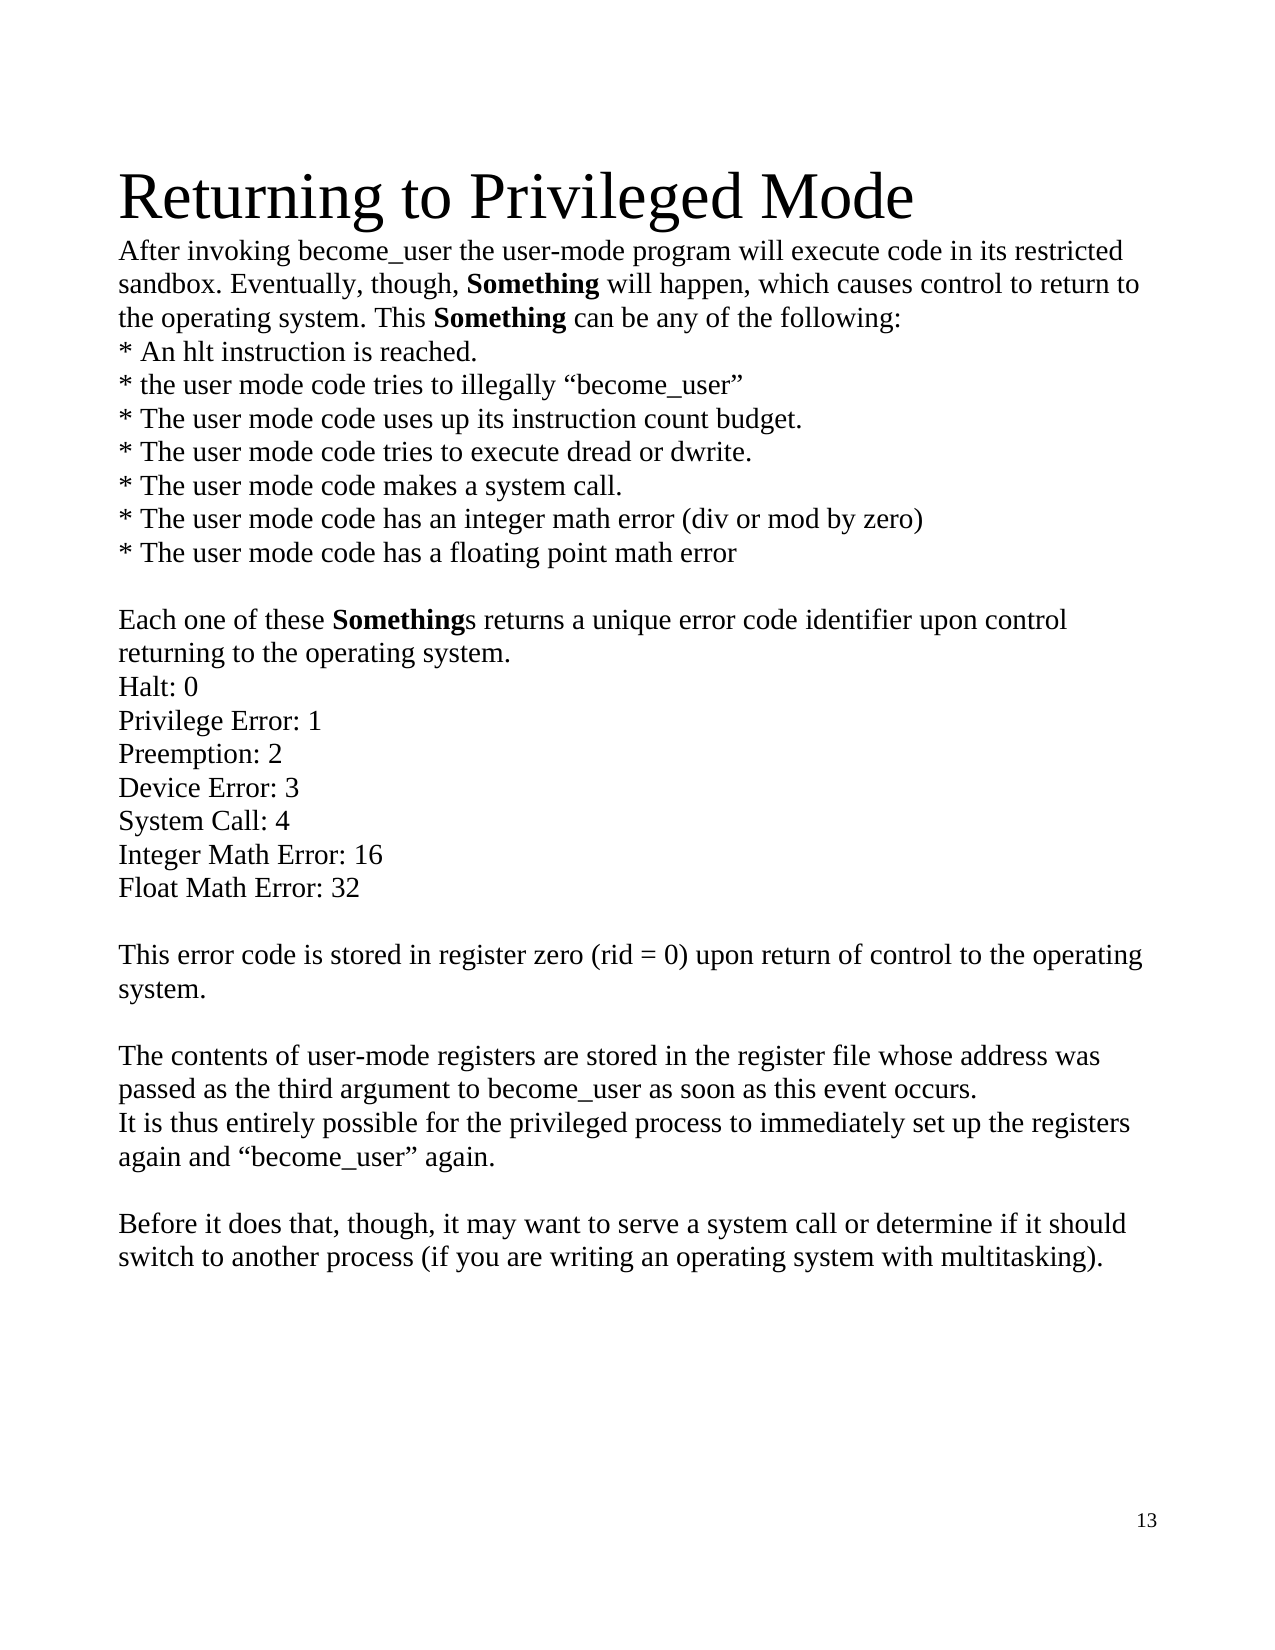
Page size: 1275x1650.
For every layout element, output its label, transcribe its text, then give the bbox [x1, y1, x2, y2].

text Returning to Privileged Mode [118, 156, 1157, 233]
text The contents of user-mode registers are stored in the register file whose address was passed as the third argument to become_user as soon as this event occurs. It is thus entirely possible for the privileged process to immediately set up the registers again and “become_user” again. [118, 1038, 1157, 1172]
text Each one of these Somethings returns a unique error code identifier upon control returning to the operating system. [118, 602, 1157, 669]
text * The user mode code uses up its instruction count budget. [118, 401, 1157, 434]
text * The user mode code tries to execute dread or dwrite. * The user mode code makes a system call. * The user mode code has an integer math error (div or mod by zero) * The user mode code has a floating point math error [118, 434, 1157, 568]
text This error code is stored in register zero (rid = 0) upon return of control to the operating system. [118, 937, 1157, 1004]
text Halt: 0 Privilege Error: 1 Preemption: 2 Device Error: 3 System Call: 4 Integer Math Error: 16 Float Math Error: 32 [118, 669, 1157, 937]
text * the user mode code tries to illegally “become_user” [118, 367, 1157, 401]
text * An hlt instruction is reached. [118, 334, 1157, 367]
text After invoking become_user the user-mode program will execute code in its restricted sandbox. Eventually, though, Something will happen, which causes control to return to the operating system. This Something can be any of the following: [118, 233, 1157, 334]
text Before it does that, though, it may want to serve a system call or determine if it should switch to another process (if you are writing an operating system with multitasking). [118, 1206, 1157, 1273]
